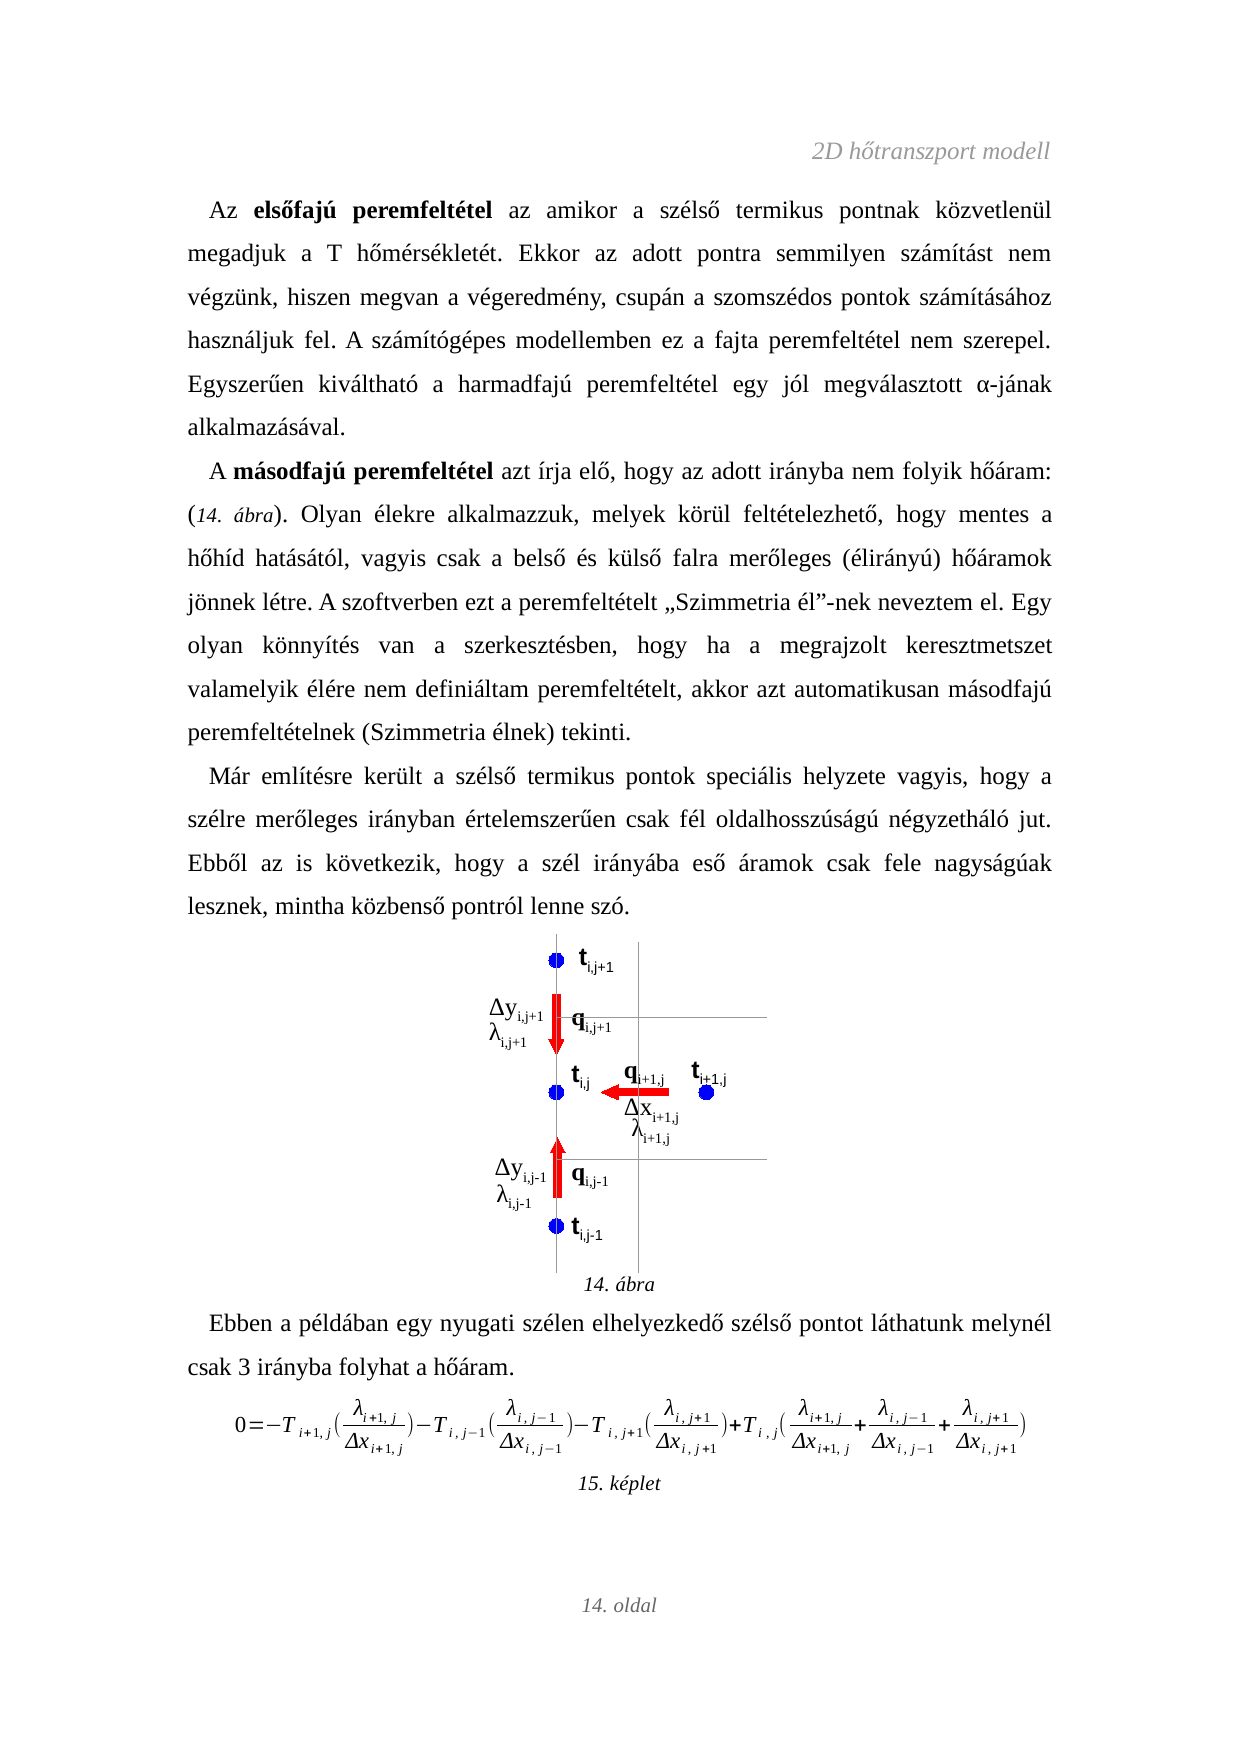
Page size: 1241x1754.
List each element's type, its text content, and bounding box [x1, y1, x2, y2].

text Már említésre került a szélső termikus pontok speciális helyzete vagyis, hogy a szélre merőleges irányban értelemszerűen csak fél oldalhosszúságú négyzetháló jut. Ebből az is következik, hogy a szél irányába eső áramok csak fele nagyságúak lesznek, mintha közbenső pontról lenne szó. [187, 761, 1053, 920]
text A másodfajú peremfeltétel azt írja elő, hogy az adott irányba nem folyik hőáram: (14. ábra). Olyan élekre alkalmazzuk, melyek körül feltételezhető, hogy mentes a hőhíd hatásától, vagyis csak a belső és külső falra merőleges (élirányú) hőáramok jönnek létre. A szoftverben ezt a peremfeltételt „Szimmetria él”-nek neveztem el. Egy olyan könnyítés van a szerkesztésben, hogy ha a megrajzolt keresztmetszet valamelyik élére nem definiáltam peremfeltételt, akkor azt automatikusan másodfajú peremfeltételnek (Szimmetria élnek) tekinti. [187, 456, 1053, 746]
text Az elsőfajú peremfeltétel az amikor a szélső termikus pontnak közvetlenül megadjuk a T hőmérsékletét. Ekkor az adott pontra semmilyen számítást nem végzünk, hiszen megvan a végeredmény, csupán a szomszédos pontok számításához használjuk fel. A számítógépes modellemben ez a fajta peremfeltétel nem szerepel. Egyszerűen kiváltható a harmadfajú peremfeltétel egy jól megválasztott α-jának alkalmazásával. [187, 194, 1053, 441]
text Ebben a példában egy nyugati szélen elhelyezkedő szélső pontot láthatunk melynél csak 3 irányba folyhat a hőáram. [187, 1308, 1053, 1381]
text 14. ábra [187, 1272, 1053, 1296]
text 15. képlet [187, 1471, 1053, 1495]
